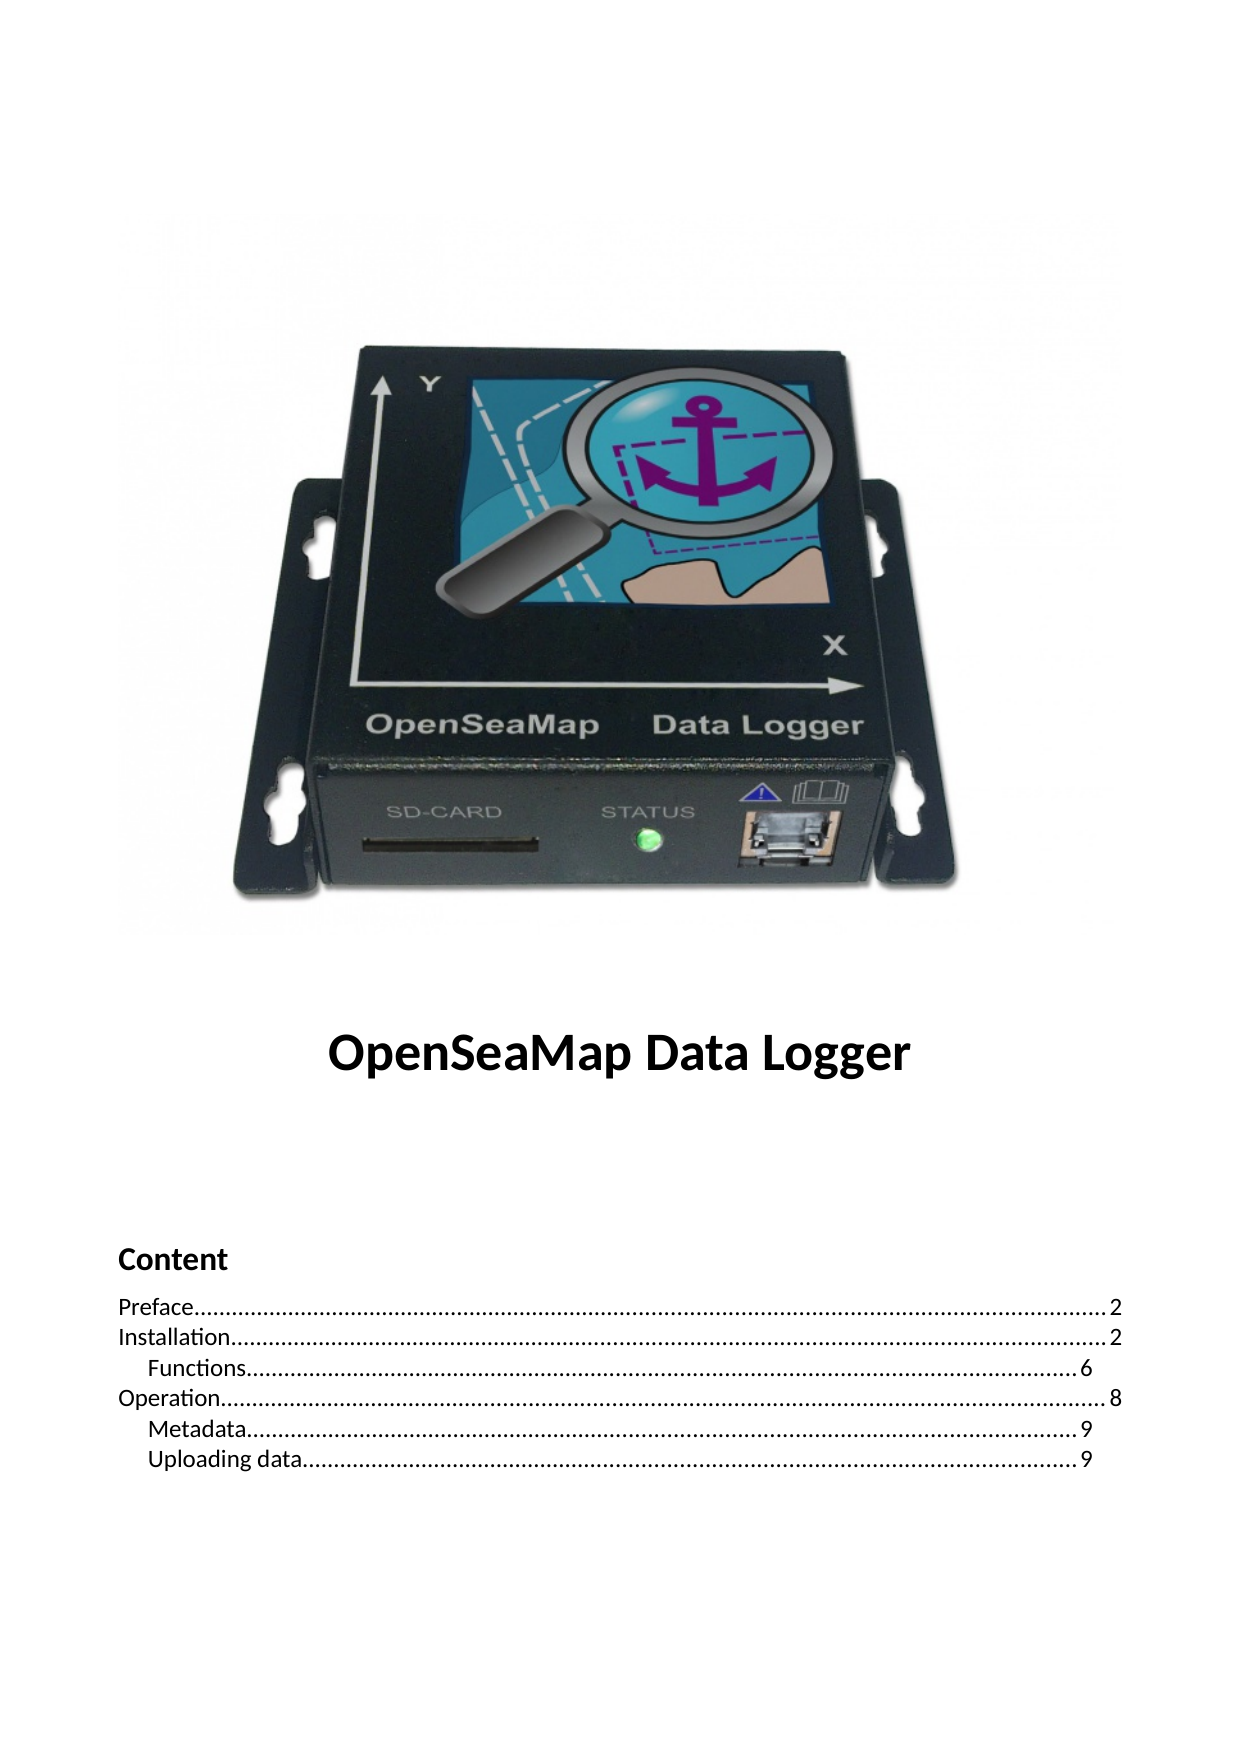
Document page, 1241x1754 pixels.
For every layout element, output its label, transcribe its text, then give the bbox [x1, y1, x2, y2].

text Functions 6 [148, 1352, 1122, 1382]
text Content [118, 1237, 1122, 1278]
text Preface 2 [118, 1291, 1122, 1321]
text Operation 8 [118, 1382, 1122, 1413]
text Metadata 9 [148, 1413, 1122, 1443]
text Uploading data 9 [148, 1443, 1122, 1474]
picture [118, 214, 1122, 935]
text Installation 2 [118, 1321, 1122, 1352]
title OpenSeaMap Data Logger [118, 1018, 1122, 1084]
